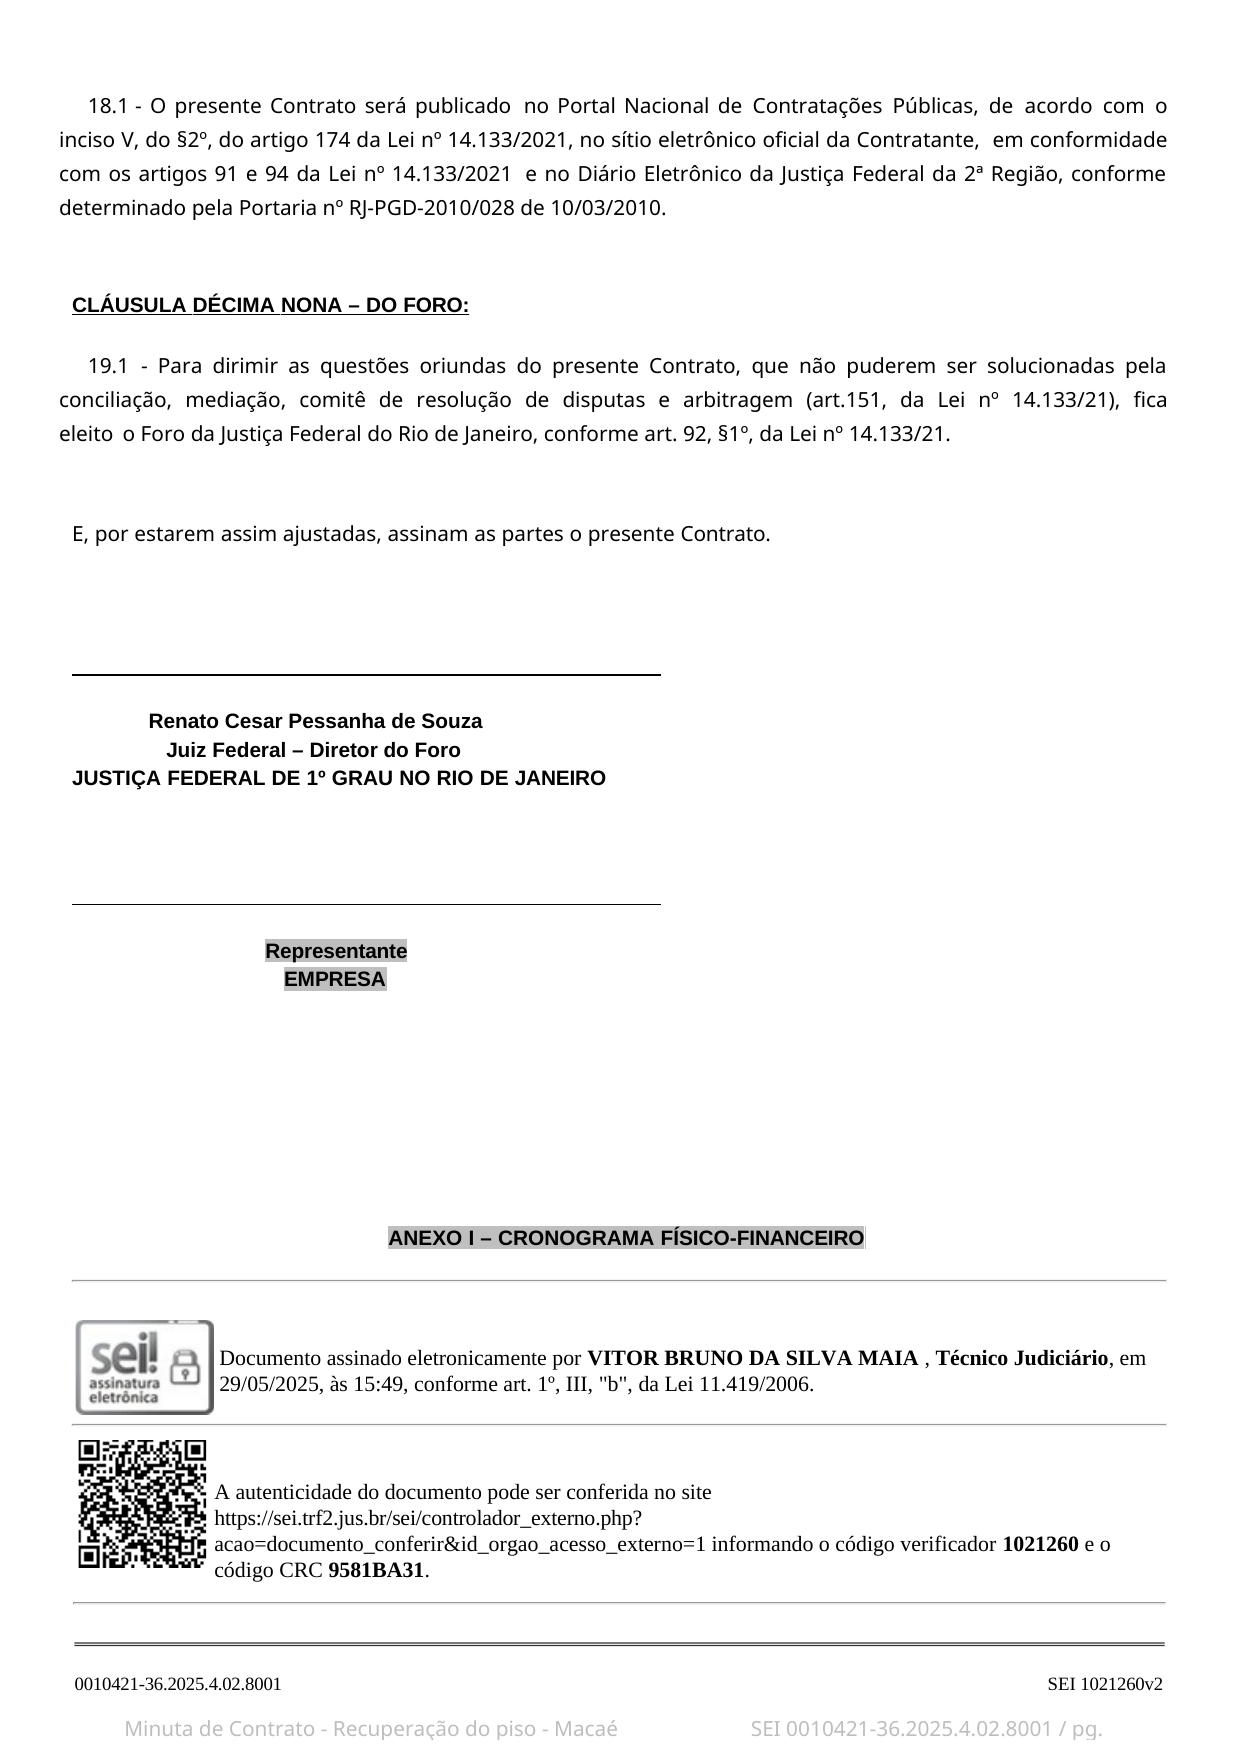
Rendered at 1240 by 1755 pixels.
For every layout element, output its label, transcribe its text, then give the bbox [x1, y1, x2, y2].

subtitle CLÁUSULA DÉCIMA NONA – DO FORO: [72, 293, 1195, 317]
text Documento assinado eletronicamente por VITOR BRUNO DA SILVA MAIA , Técnico Judiciário, em 29/05/2025, às 15:49, conforme art. 1º, III, "b", da Lei 11.419/2006. [219, 1345, 1195, 1396]
text Representante EMPRESA [265, 938, 507, 991]
text 0010421-36.2025.4.02.8001 SEI 1021260v2 [74, 1673, 1195, 1694]
text JUSTIÇA FEDERAL DE 1º GRAU NO RIO DE JANEIRO [72, 767, 1195, 790]
text Renato Cesar Pessanha de Souza Juiz Federal – Diretor do Foro [148, 709, 507, 762]
text E, por estarem assim ajustadas, assinam as partes o presente Contrato. [72, 519, 1195, 547]
text A autenticidade do documento pode ser conferida no site https://sei.trf2.jus.br/sei/controlador_externo.php? acao=documento_conferir&id_orgao_acesso_externo=1 informando o código verificador 1021260 e o código CRC 9581BA31. [214, 1479, 1134, 1582]
subtitle ANEXO I – CRONOGRAMA FÍSICO-FINANCEIRO [74, 1226, 1179, 1249]
list - Para dirimir as questões oriundas do presente Contrato, que não puderem ser solucionadas pela conciliação, mediação, comitê de resolução de disputas e arbitragem (art.151, da Lei nº 14.133/21), fica eleito o Foro da Justiça Federal do Rio de Janeiro, conforme art. 92, §1º, da Lei nº 14.133/21. [59, 351, 1168, 447]
list - O presente Contrato será publicado no Portal Nacional de Contratações Públicas, de acordo com o inciso V, do §2º, do artigo 174 da Lei nº 14.133/2021, no sítio eletrônico oficial da Contratante, em conformidade com os artigos 91 e 94 da Lei nº 14.133/2021 e no Diário Eletrônico da Justiça Federal da 2ª Região, conforme determinado pela Portaria nº RJ-PGD-2010/028 de 10/03/2010. [59, 91, 1168, 222]
